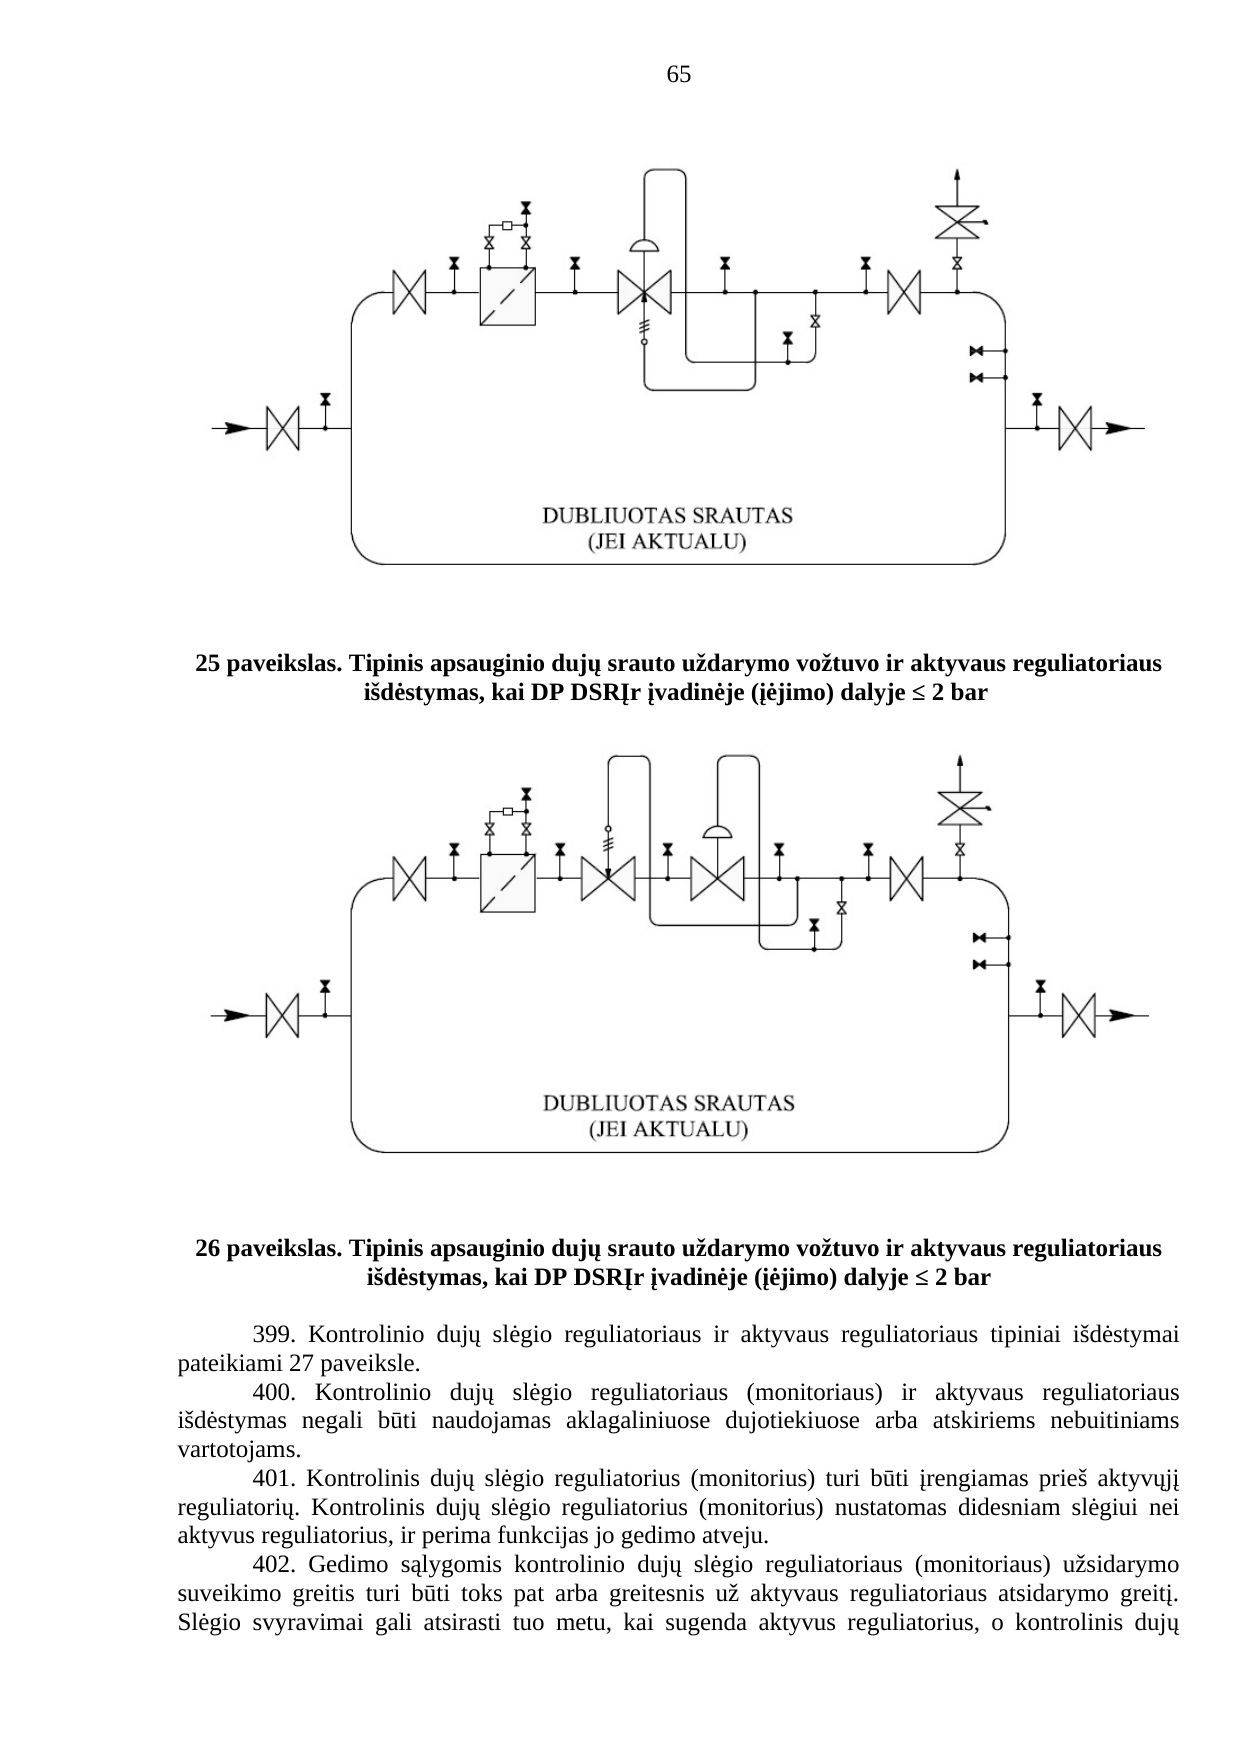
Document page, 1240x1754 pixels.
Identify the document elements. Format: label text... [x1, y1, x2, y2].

text 25 paveikslas. Tipinis apsauginio dujų srauto uždarymo vožtuvo ir aktyvaus reguliatoriaus išdėstymas, kai DP DSRĮr įvadinėje (įėjimo) dalyje ≤ 2 bar [177, 648, 1181, 706]
text 26 paveikslas. Tipinis apsauginio dujų srauto uždarymo vožtuvo ir aktyvaus reguliatoriaus išdėstymas, kai DP DSRĮr įvadinėje (įėjimo) dalyje ≤ 2 bar [177, 1233, 1181, 1291]
text 402. Gedimo sąlygomis kontrolinio dujų slėgio reguliatoriaus (monitoriaus) užsidarymo suveikimo greitis turi būti toks pat arba greitesnis už aktyvaus reguliatoriaus atsidarymo greitį. Slėgio svyravimai gali atsirasti tuo metu, kai sugenda aktyvus reguliatorius, o kontrolinis dujų [177, 1549, 1181, 1636]
text 401. Kontrolinis dujų slėgio reguliatorius (monitorius) turi būti įrengiamas prieš aktyvųjį reguliatorių. Kontrolinis dujų slėgio reguliatorius (monitorius) nustatomas didesniam slėgiui nei aktyvus reguliatorius, ir perima funkcijas jo gedimo atveju. [177, 1463, 1181, 1549]
text 400. Kontrolinio dujų slėgio reguliatoriaus (monitoriaus) ir aktyvaus reguliatoriaus išdėstymas negali būti naudojamas aklagaliniuose dujotiekiuose arba atskiriems nebuitiniams vartotojams. [177, 1377, 1181, 1463]
text 399. Kontrolinio dujų slėgio reguliatoriaus ir aktyvaus reguliatoriaus tipiniai išdėstymai pateikiami 27 paveiksle. [177, 1319, 1181, 1377]
